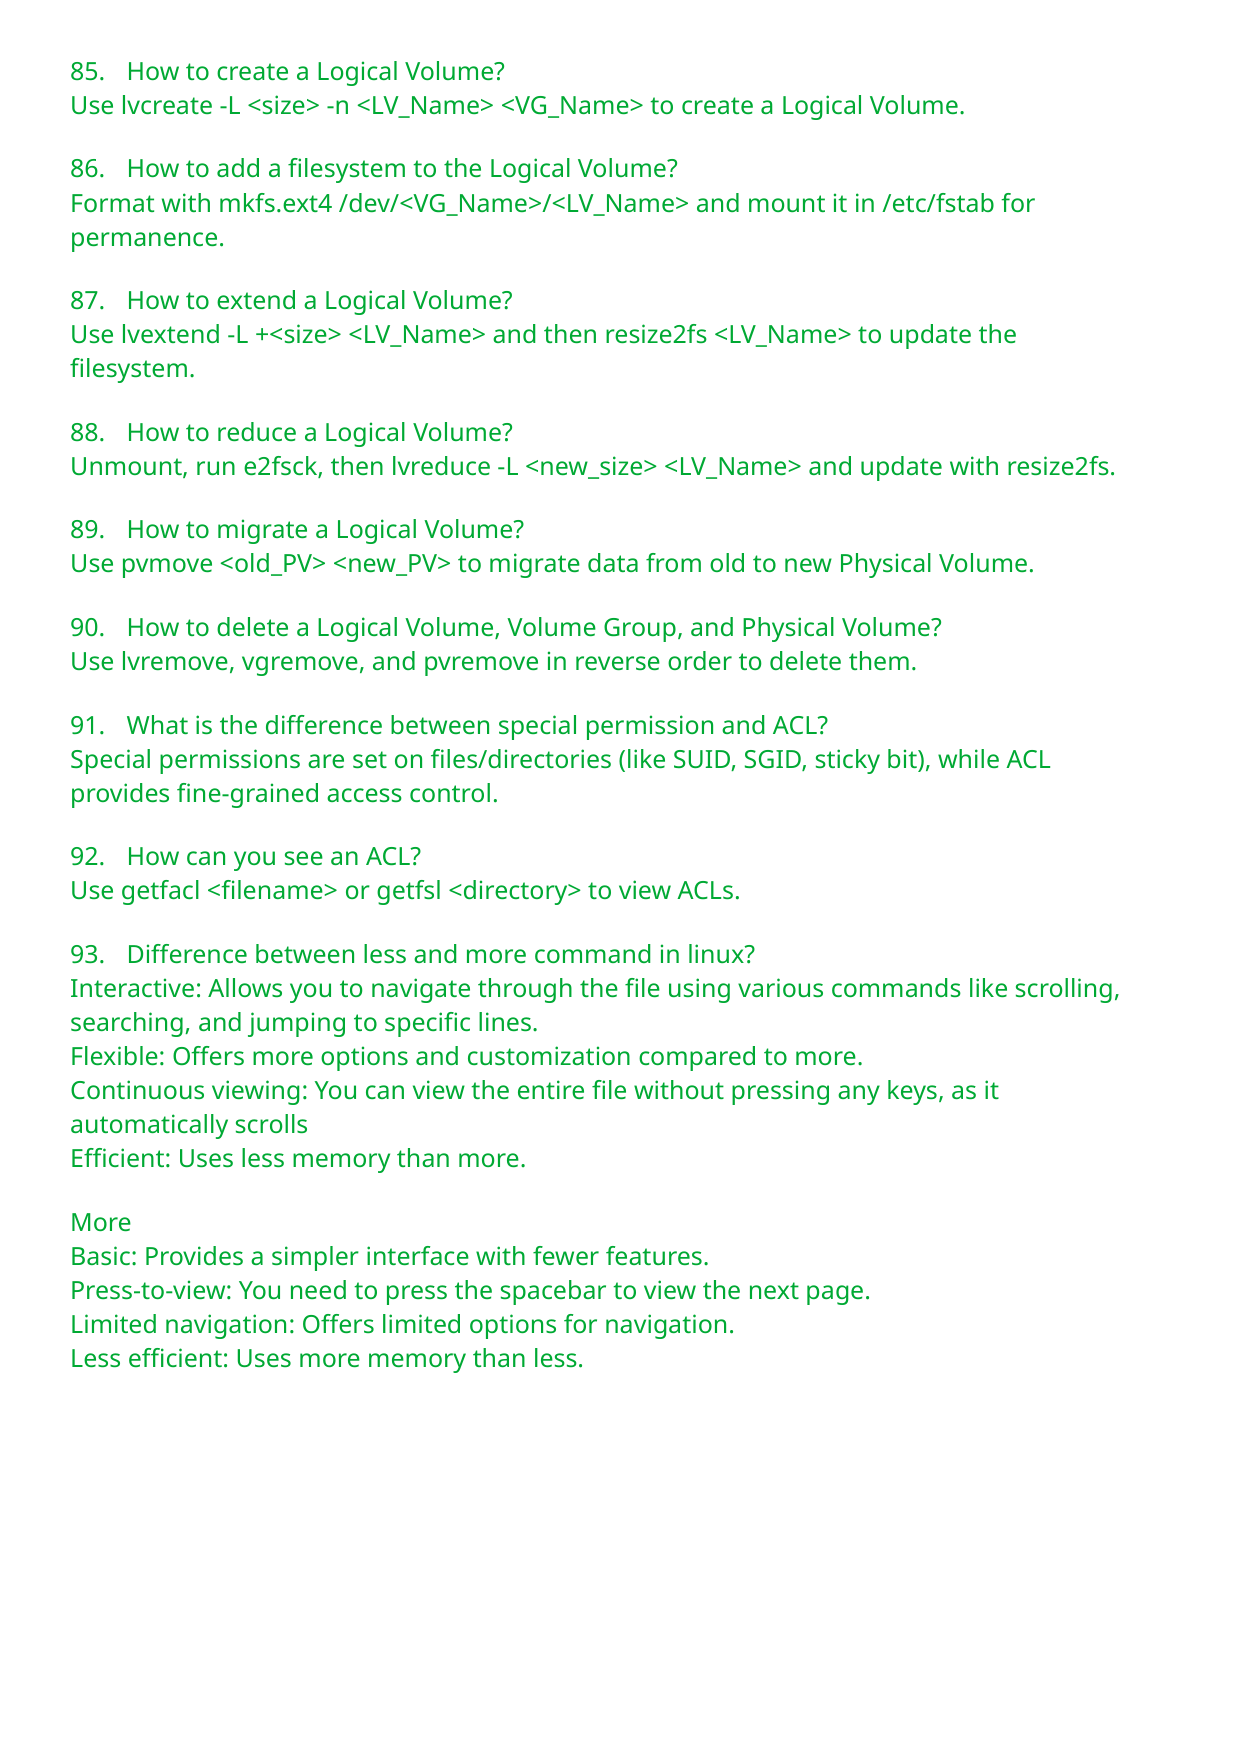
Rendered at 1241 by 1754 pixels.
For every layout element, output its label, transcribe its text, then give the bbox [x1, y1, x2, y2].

list How to reduce a Logical Volume? Unmount, run e2fsck, then lvreduce -L <new_size> <LV_Name> and update with resize2fs. [70, 414, 1129, 483]
list What is the difference between special permission and ACL? Special permissions are set on files/directories (like SUID, SGID, sticky bit), while ACL provides fine-grained access control. [70, 707, 1129, 809]
list More Basic: Provides a simpler interface with fewer features. Press-to-view: You need to press the spacebar to view the next page. Limited navigation: Offers limited options for navigation. Less efficient: Uses more memory than less. [70, 1204, 1129, 1375]
list How can you see an ACL? Use getfacl <filename> or getfsl <directory> to view ACLs. [70, 839, 1129, 907]
list How to add a filesystem to the Logical Volume? Format with mkfs.ext4 /dev/<VG_Name>/<LV_Name> and mount it in /etc/fstab for permanence. [70, 151, 1129, 253]
list How to create a Logical Volume? Use lvcreate -L <size> -n <LV_Name> <VG_Name> to create a Logical Volume. [70, 53, 1129, 122]
list How to delete a Logical Volume, Volume Group, and Physical Volume? Use lvremove, vgremove, and pvremove in reverse order to delete them. [70, 610, 1129, 678]
list Difference between less and more command in linux? Interactive: Allows you to navigate through the file using various commands like scrolling, searching, and jumping to specific lines. Flexible: Offers more options and customization compared to more. Continuous viewing: You can view the entire file without pressing any keys, as it automatically scrolls Efficient: Uses less memory than more. [70, 937, 1129, 1175]
list How to extend a Logical Volume? Use lvextend -L +<size> <LV_Name> and then resize2fs <LV_Name> to update the filesystem. [70, 283, 1129, 385]
list How to migrate a Logical Volume? Use pvmove <old_PV> <new_PV> to migrate data from old to new Physical Volume. [70, 512, 1129, 580]
